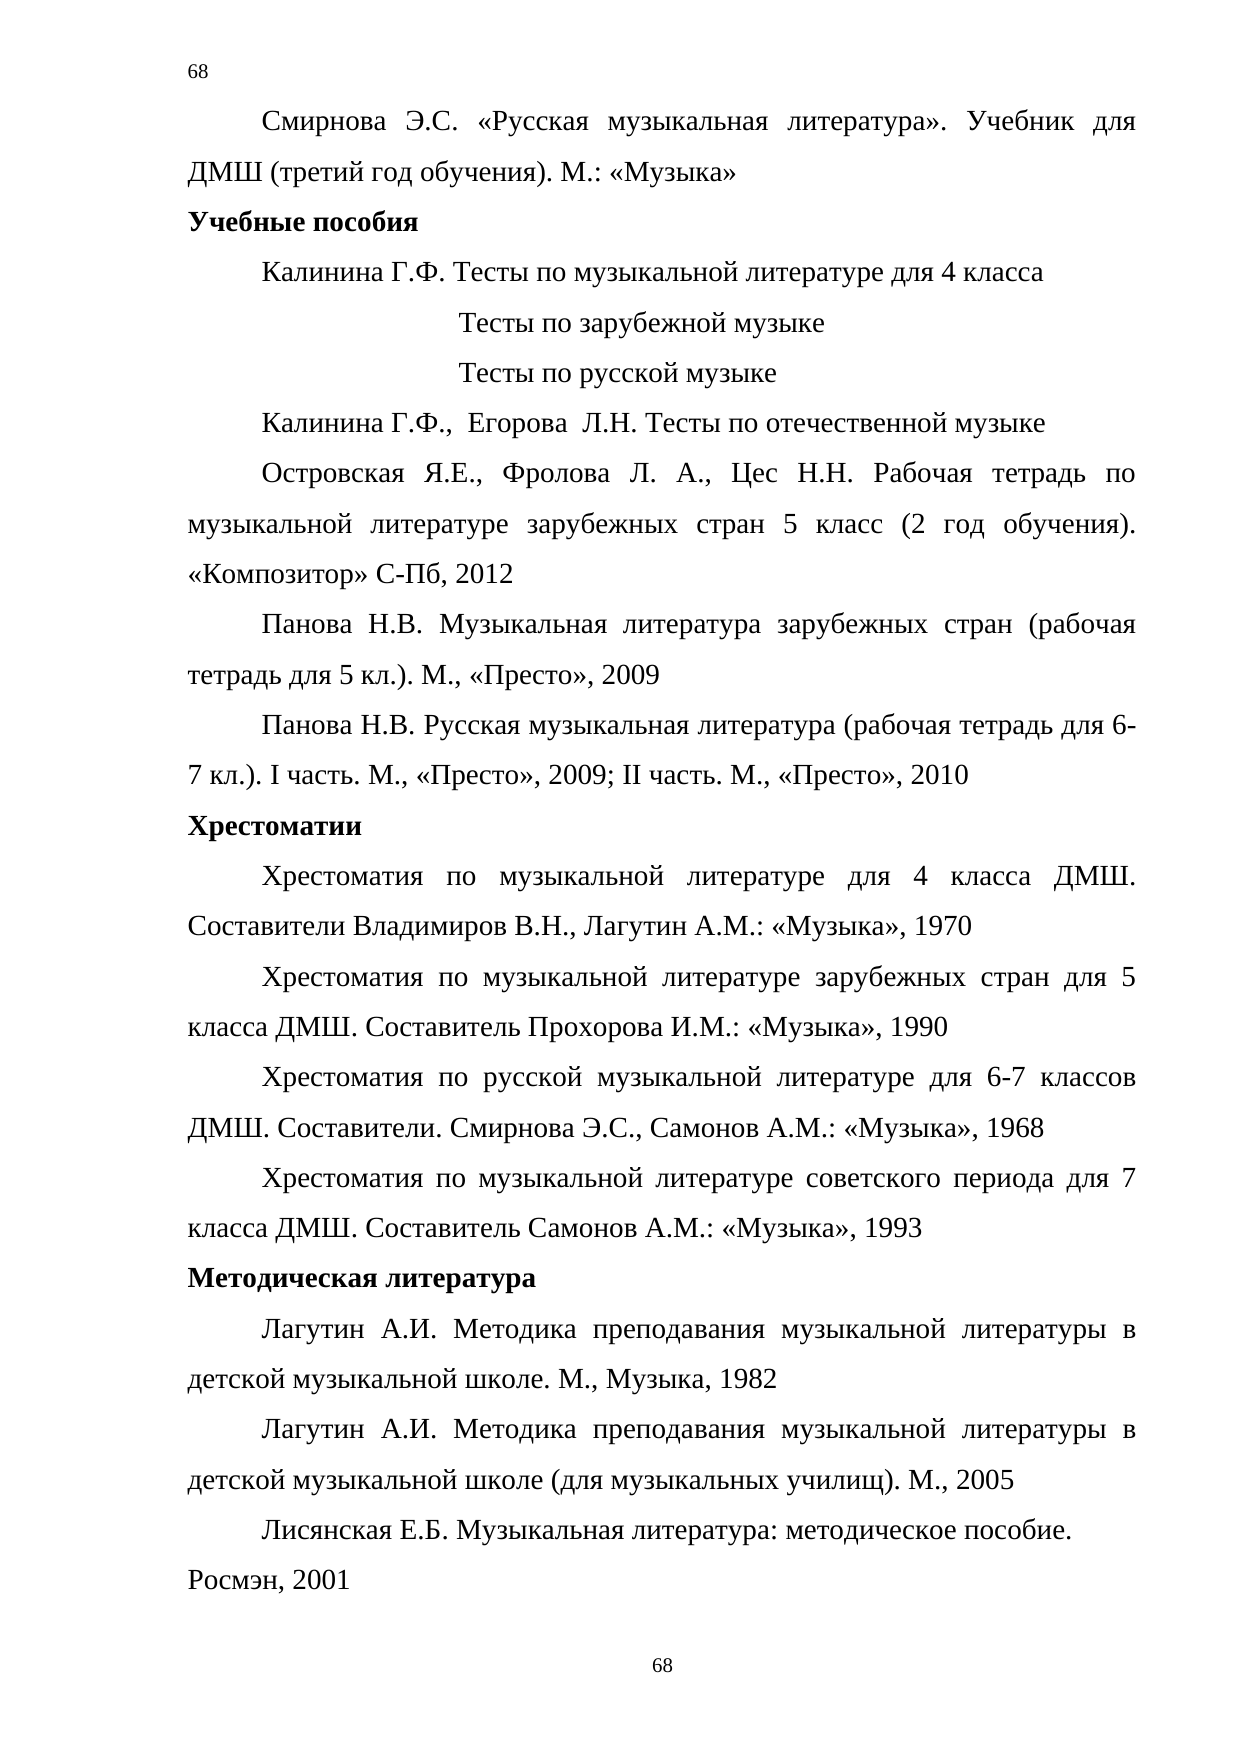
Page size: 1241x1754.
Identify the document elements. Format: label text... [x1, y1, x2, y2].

text Островская Я.Е., Фролова Л. А., Цес Н.Н. Рабочая тетрадь по музыкальной литературе зарубежных стран 5 класс (2 год обучения). «Композитор» С-Пб, 2012 [187, 456, 1137, 590]
text Хрестоматии [187, 808, 1137, 841]
text Хрестоматия по музыкальной литературе советского периода для 7 класса ДМШ. Составитель Самонов А.М.: «Музыка», 1993 [187, 1160, 1137, 1244]
text Учебные пособия [187, 204, 1137, 238]
text Калинина Г.Ф. Тесты по музыкальной литературе для 4 класса [187, 254, 1137, 288]
text Панова Н.В. Музыкальная литература зарубежных стран (рабочая тетрадь для 5 кл.). М., «Престо», 2009 [187, 607, 1137, 690]
text Хрестоматия по русской музыкальной литературе для 6-7 классов ДМШ. Составители. Смирнова Э.С., Самонов А.М.: «Музыка», 1968 [187, 1059, 1137, 1143]
text Тесты по русской музыке [187, 355, 1137, 388]
text Калинина Г.Ф., Егорова Л.Н. Тесты по отечественной музыке [187, 405, 1137, 439]
text Методическая литература [187, 1261, 1137, 1294]
text Хрестоматия по музыкальной литературе для 4 класса ДМШ. Составители Владимиров В.Н., Лагутин А.М.: «Музыка», 1970 [187, 858, 1137, 942]
text Панова Н.В. Русская музыкальная литература (рабочая тетрадь для 6-7 кл.). I часть. М., «Престо», 2009; II часть. М., «Престо», 2010 [187, 707, 1137, 791]
text Лагутин А.И. Методика преподавания музыкальной литературы в детской музыкальной школе. М., Музыка, 1982 [187, 1311, 1137, 1395]
text Хрестоматия по музыкальной литературе зарубежных стран для 5 класса ДМШ. Составитель Прохорова И.М.: «Музыка», 1990 [187, 959, 1137, 1043]
text Лисянская Е.Б. Музыкальная литература: методическое пособие. Росмэн, 2001 [187, 1512, 1137, 1596]
text Смирнова Э.С. «Русская музыкальная литература». Учебник для ДМШ (третий год обучения). М.: «Музыка» [187, 103, 1137, 187]
text Тесты по зарубежной музыке [187, 305, 1137, 338]
text Лагутин А.И. Методика преподавания музыкальной литературы в детской музыкальной школе (для музыкальных училищ). М., 2005 [187, 1412, 1137, 1495]
